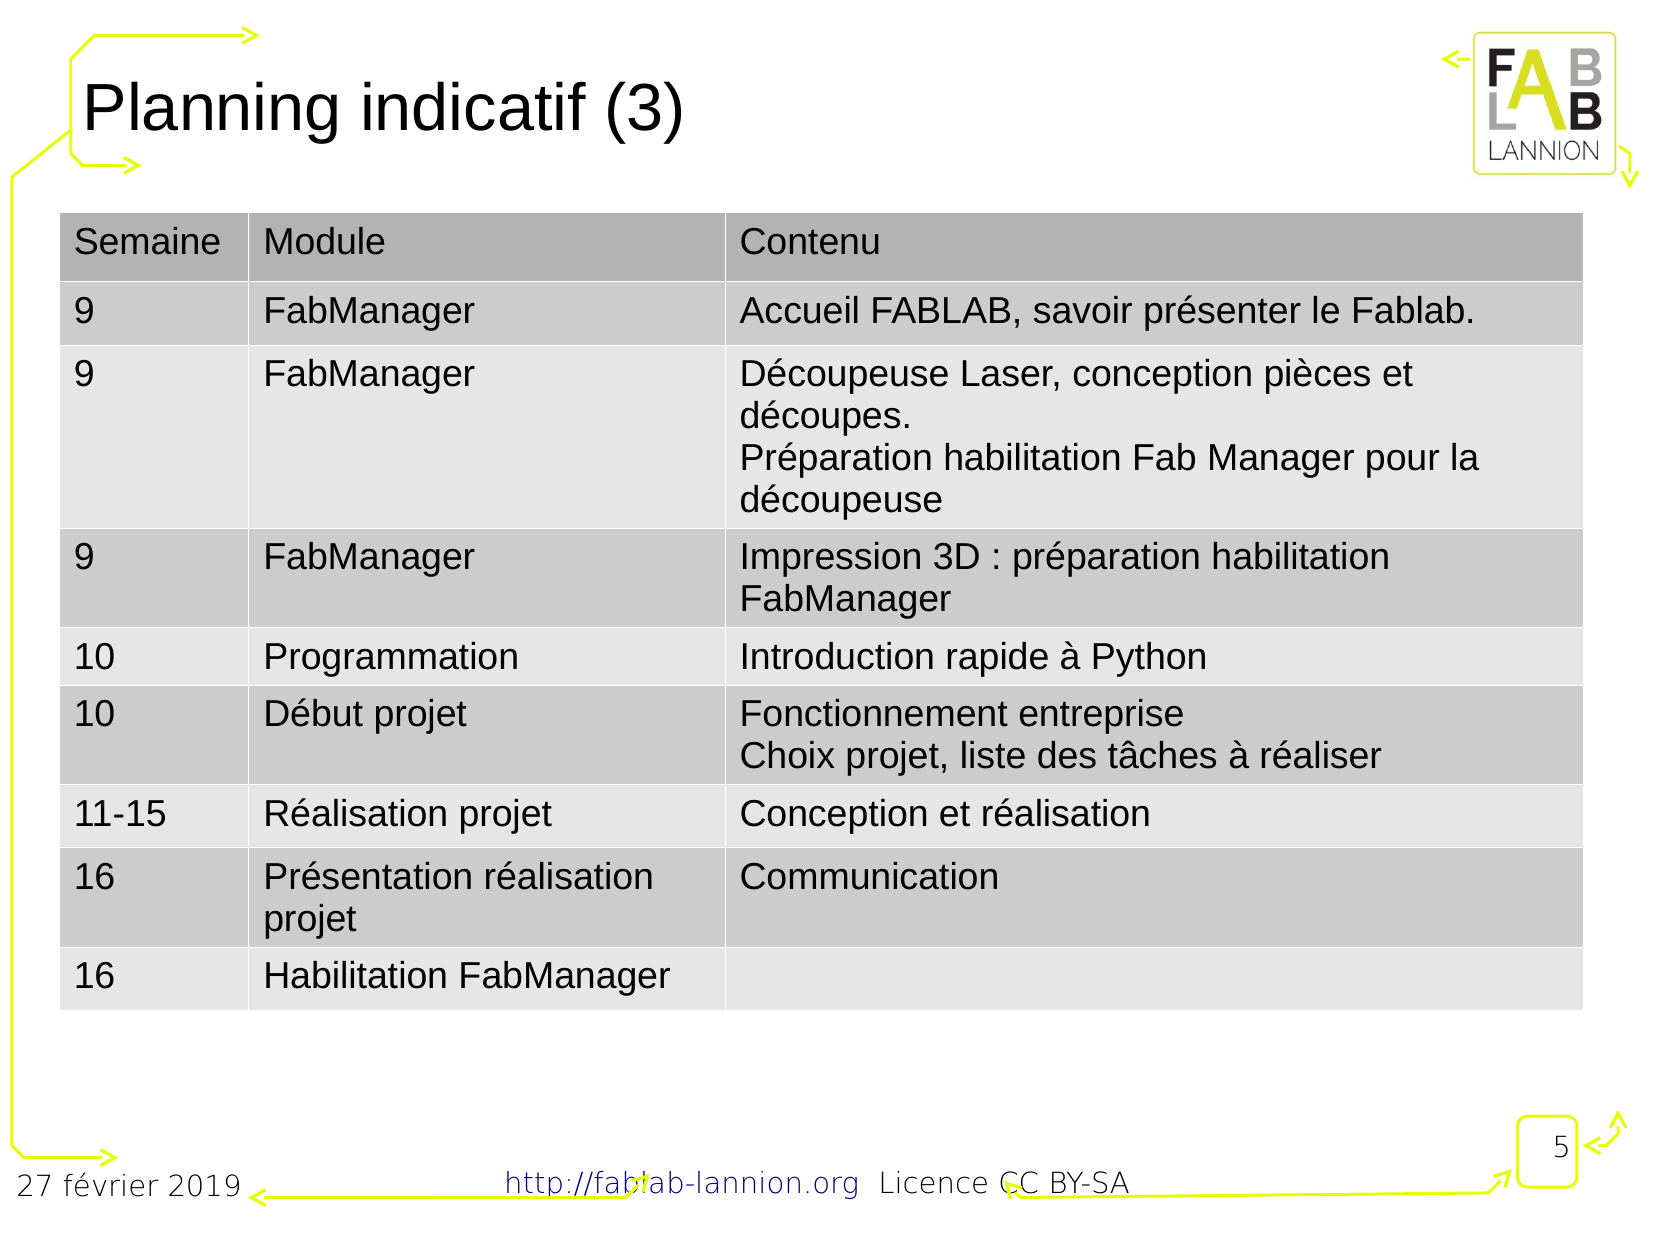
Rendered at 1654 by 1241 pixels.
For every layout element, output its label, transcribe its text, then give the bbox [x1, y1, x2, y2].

table_header Module [249, 213, 725, 281]
picture [1470, 29, 1619, 178]
table_cell Impression 3D : préparation habilitation FabManager [726, 529, 1583, 627]
table_header Contenu [726, 213, 1583, 281]
table_cell Découpeuse Laser, conception pièces et découpes. Préparation habilitation Fab Manager pour la découpeuse [726, 346, 1583, 528]
text_box [732, 188, 762, 260]
table_cell Introduction rapide à Python [726, 628, 1583, 685]
table_cell Accueil FABLAB, savoir présenter le Fablab. [726, 282, 1583, 345]
title Planning indicatif (3) [82, 49, 1441, 166]
table_cell Habilitation FabManager [249, 948, 725, 1010]
table_cell Conception et réalisation [726, 785, 1583, 847]
table_cell 16 [60, 948, 248, 1010]
table_cell 9 [60, 529, 248, 627]
table_cell Réalisation projet [249, 785, 725, 847]
table_header Semaine [60, 213, 248, 281]
table_cell Programmation [249, 628, 725, 685]
table_cell FabManager [249, 529, 725, 627]
table_cell 10 [60, 686, 248, 784]
table_cell 10 [60, 628, 248, 685]
table_cell Présentation réalisation projet [249, 848, 725, 947]
table_cell 16 [60, 848, 248, 947]
table_cell Communication [726, 848, 1583, 947]
table_cell 9 [60, 346, 248, 528]
table_cell FabManager [249, 282, 725, 345]
table_cell Début projet [249, 686, 725, 784]
table_cell 9 [60, 282, 248, 345]
table_cell 11-15 [60, 785, 248, 847]
table_cell [726, 948, 1583, 1010]
table_cell Fonctionnement entreprise Choix projet, liste des tâches à réaliser [726, 686, 1583, 784]
table_cell FabManager [249, 346, 725, 528]
